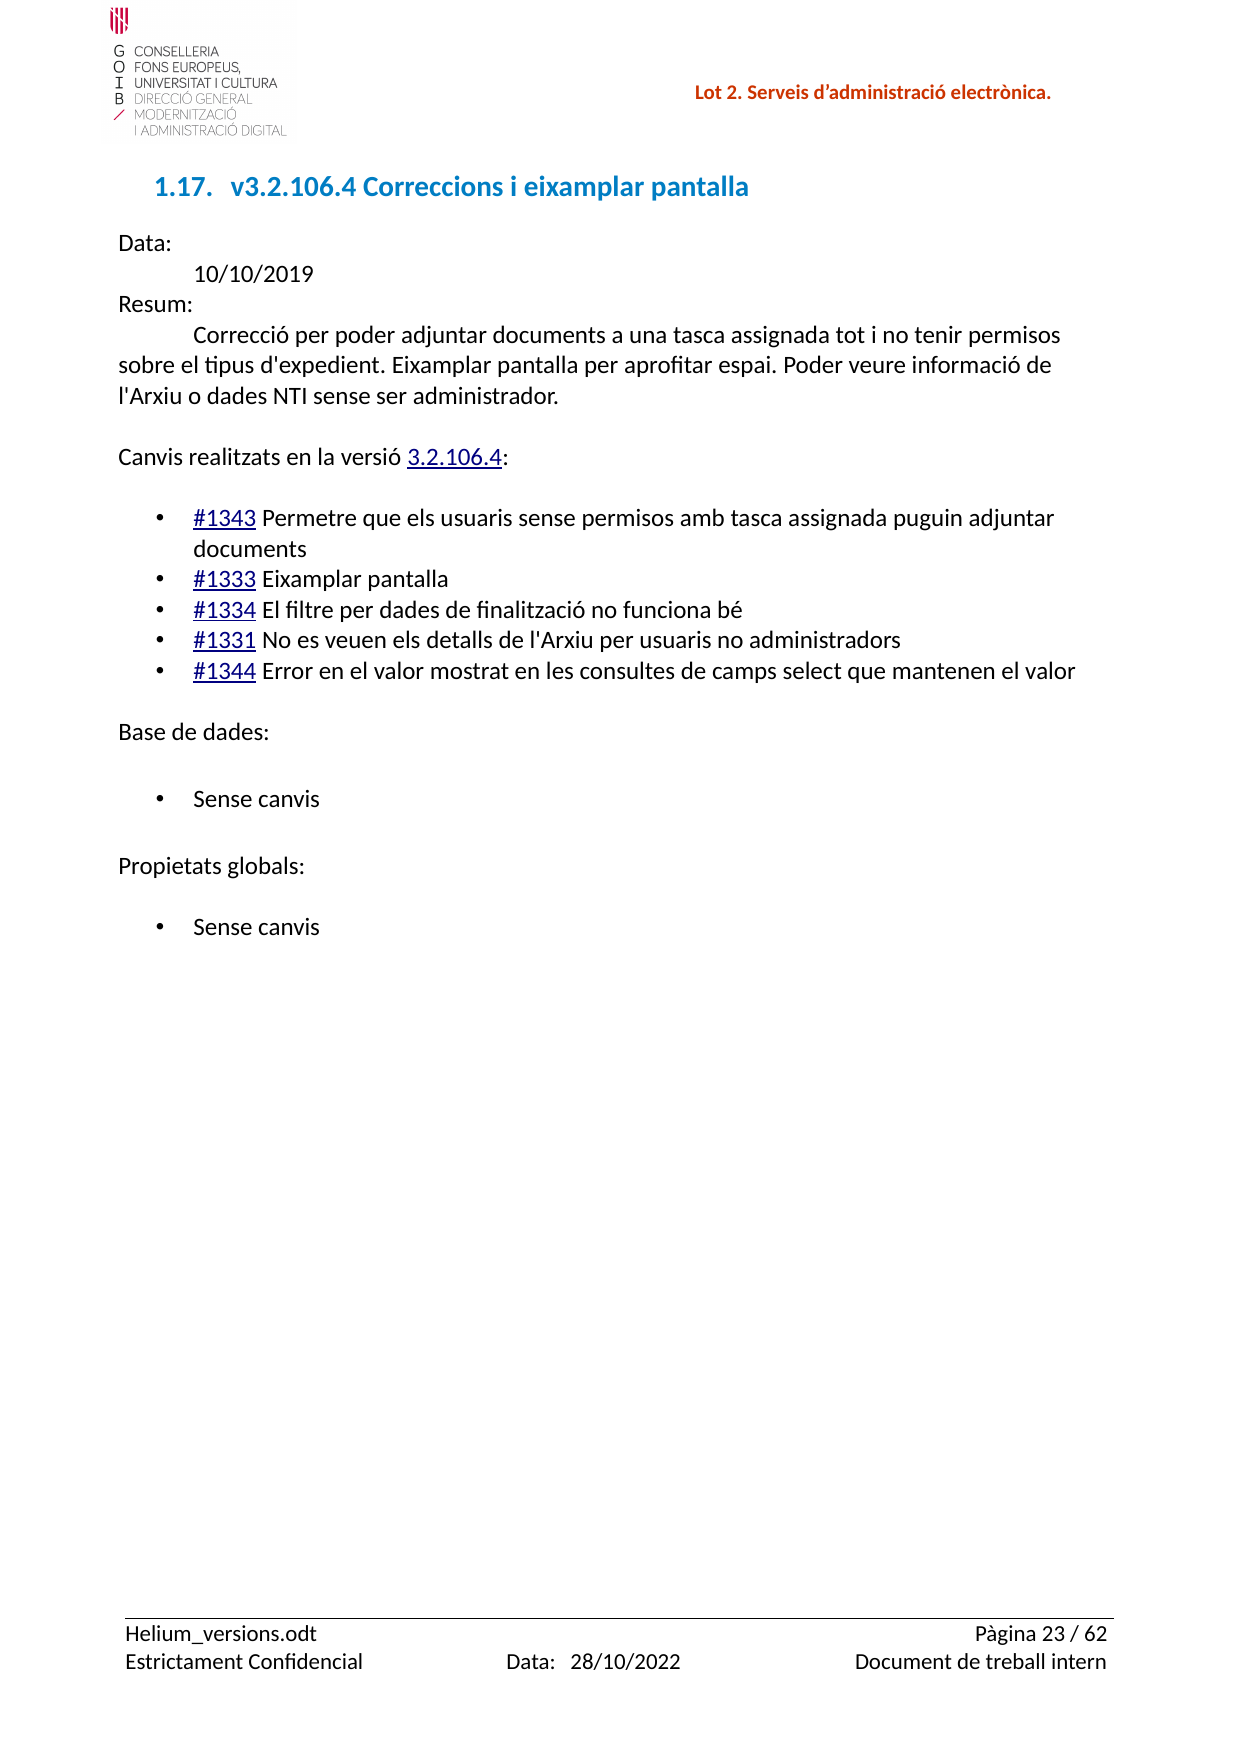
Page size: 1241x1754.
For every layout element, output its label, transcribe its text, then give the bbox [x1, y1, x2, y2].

text Base de dades: [118, 716, 1122, 746]
text Correcció per poder adjuntar documents a una tasca assignada tot i no tenir permisos sobre el tipus d'expedient. Eixamplar pantalla per aprofitar espai. Poder veure informació de l'Arxiu o dades NTI sense ser administrador. [118, 319, 1122, 411]
list Sense canvis [156, 911, 1122, 941]
list #1331 No es veuen els detalls de l'Arxiu per usuaris no administradors [156, 624, 1122, 655]
list #1334 El filtre per dades de finalització no funciona bé [156, 594, 1122, 624]
text 10/10/2019 [118, 258, 1122, 289]
list #1333 Eixamplar pantalla [156, 563, 1122, 594]
subtitle v3.2.106.4 Correccions i eixamplar pantalla [153, 168, 1122, 204]
text Propietats globals: [118, 850, 1122, 880]
list #1344 Error en el valor mostrat en les consultes de camps select que mantenen el valor [156, 655, 1122, 685]
list #1343 Permetre que els usuaris sense permisos amb tasca assignada puguin adjuntar documents [156, 502, 1122, 563]
text Canvis realitzats en la versió 3.2.106.4: [118, 441, 1122, 472]
picture [100, 0, 297, 144]
text Resum: [118, 289, 1122, 319]
text Data: [118, 228, 1122, 258]
list Sense canvis [156, 783, 1122, 813]
